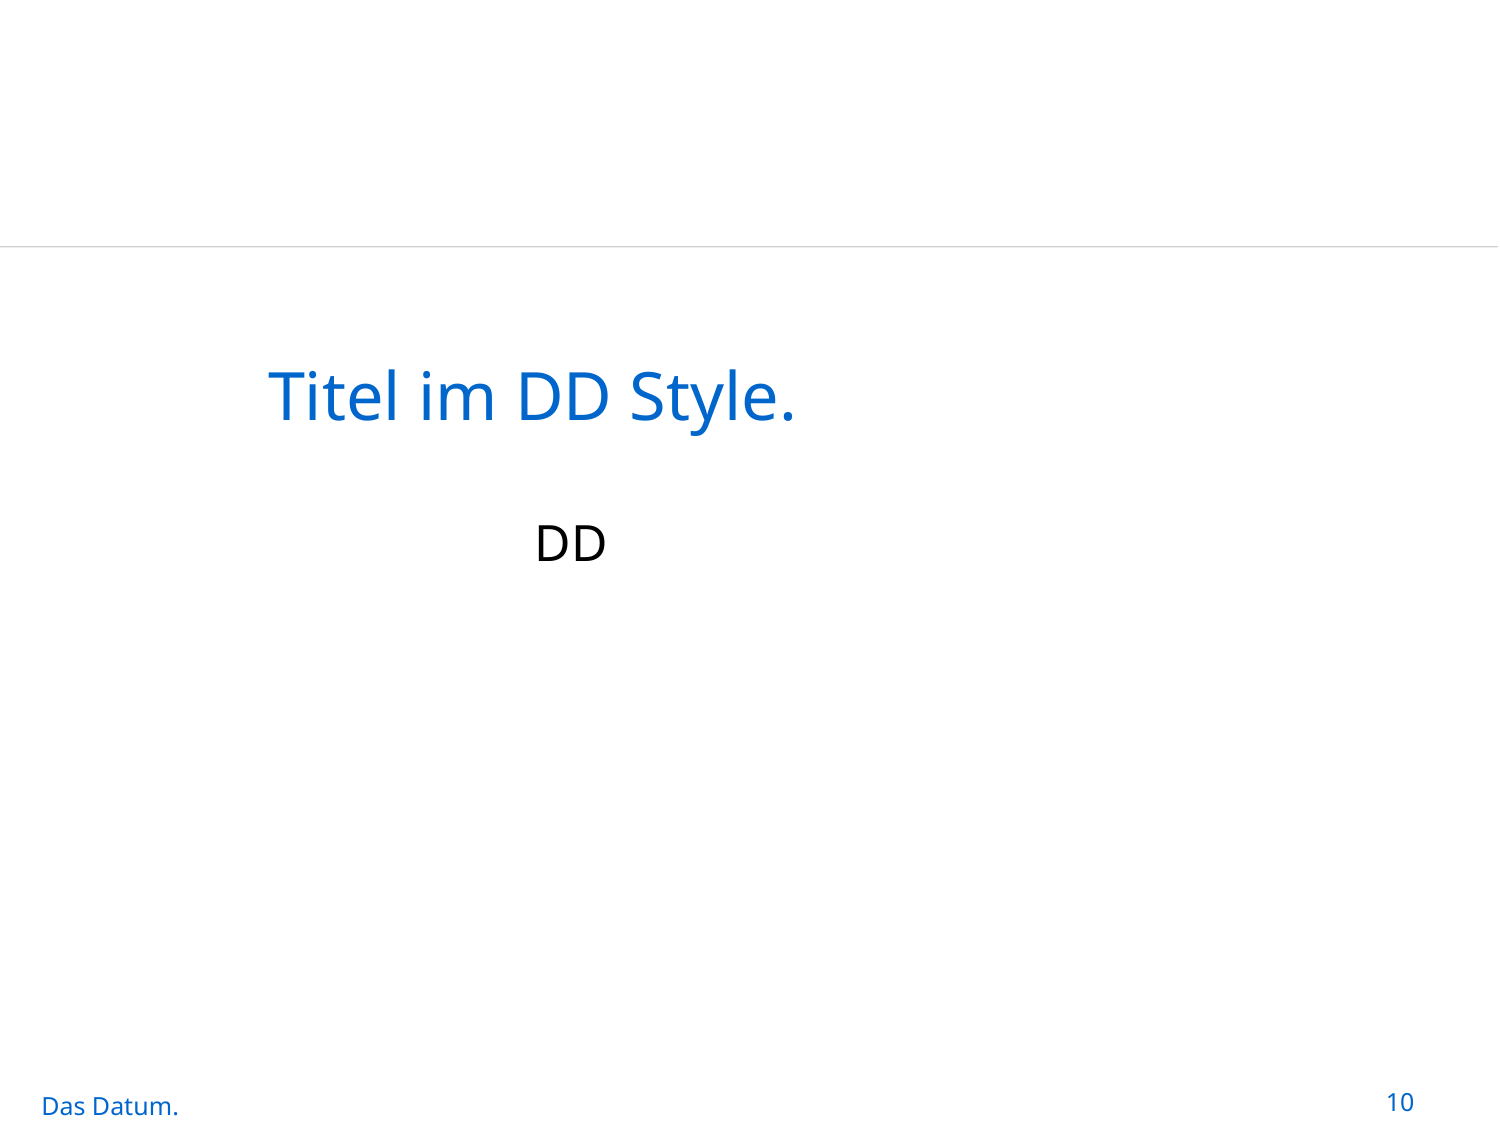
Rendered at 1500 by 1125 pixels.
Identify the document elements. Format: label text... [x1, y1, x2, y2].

slide_number [1370, 1082, 1460, 1124]
slide_number Das Datum. [41, 1082, 223, 1125]
subtitle DD [225, 503, 918, 792]
title Titel im DD Style. [112, 269, 954, 441]
